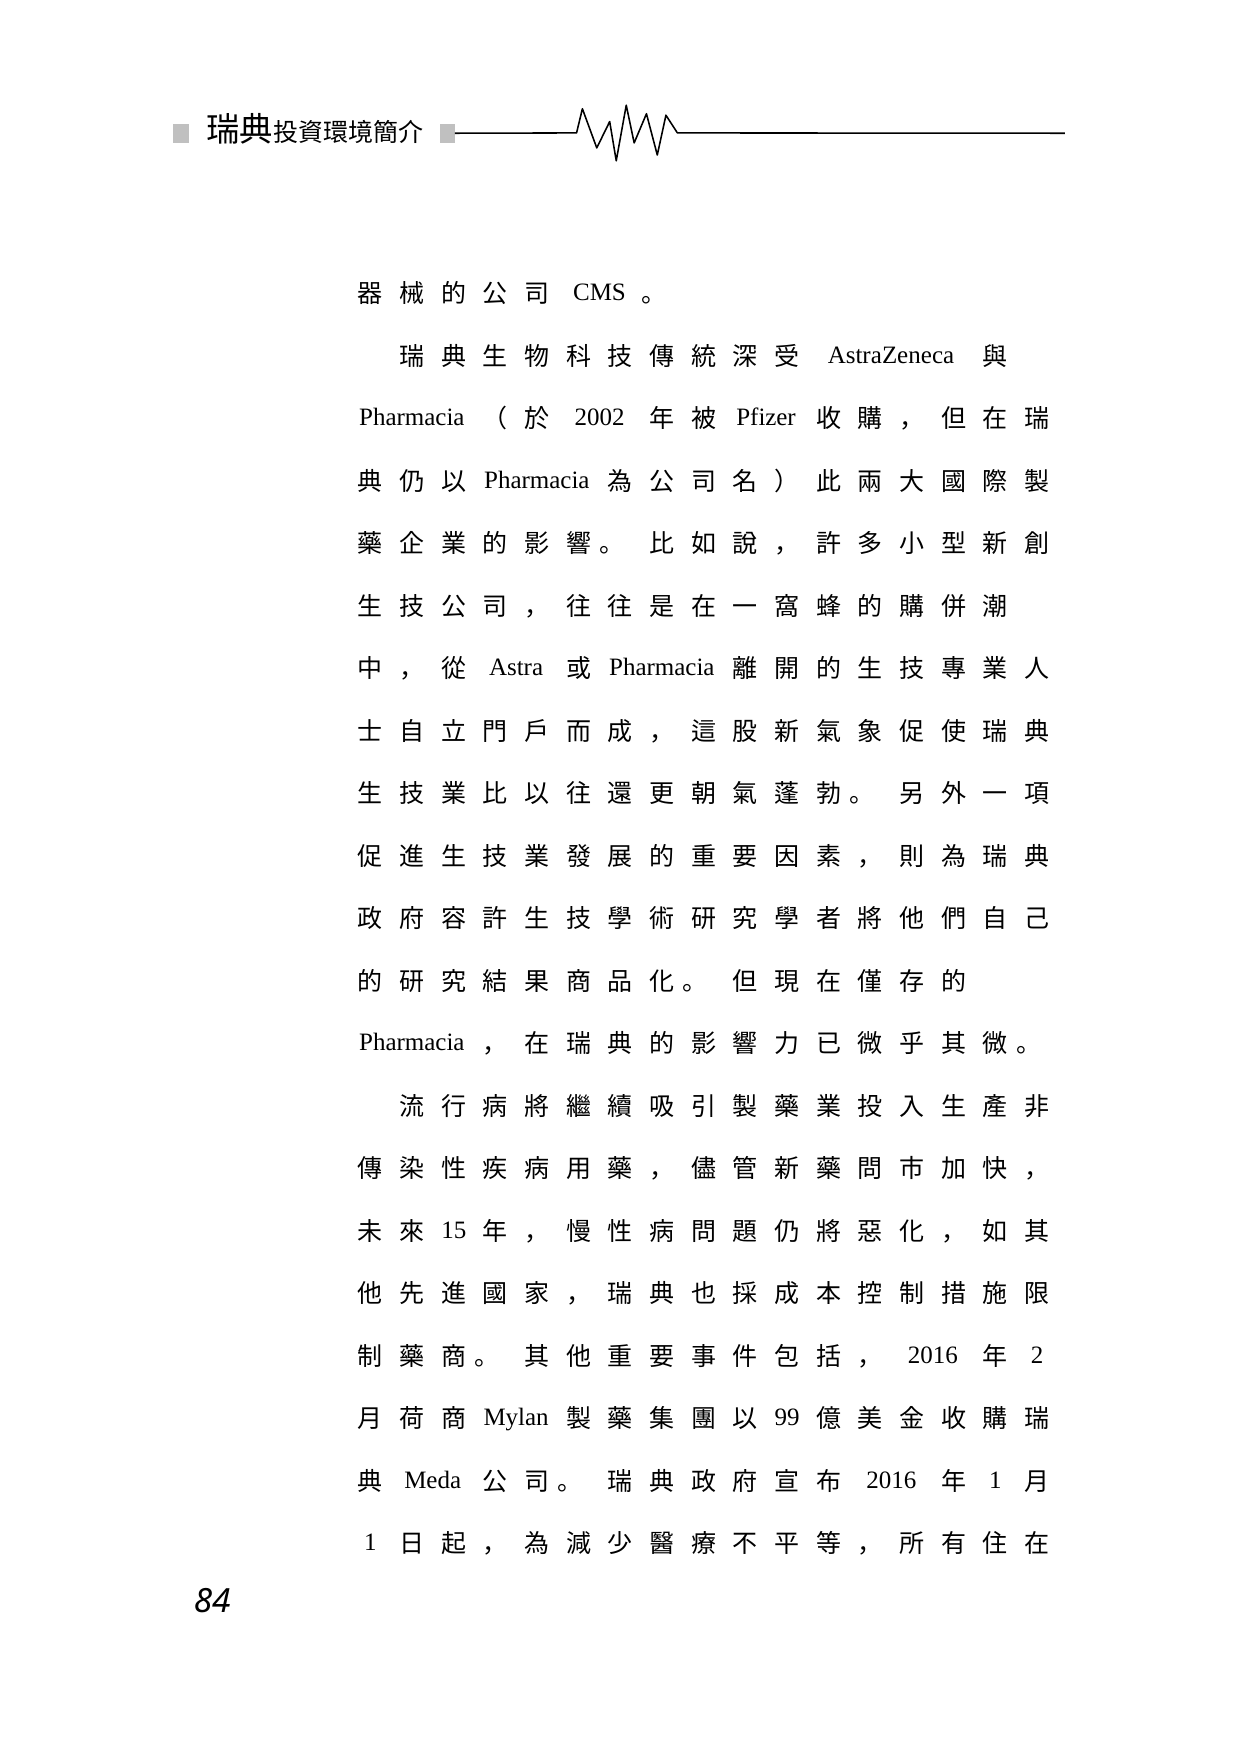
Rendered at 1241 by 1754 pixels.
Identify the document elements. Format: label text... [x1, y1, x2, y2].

text 瑞典生物科技傳統深受AstraZeneca與Pharmacia（於2002年被Pfizer收購，但在瑞典仍以Pharmacia為公司名）此兩大國際製藥企業的影響。比如說，許多小型新創生技公司，往往是在一窩蜂的購併潮中，從Astra或Pharmacia離開的生技專業人士自立門戶而成，這股新氣象促使瑞典生技業比以往還更朝氣蓬勃。另外一項促進生技業發展的重要因素，則為瑞典政府容許生技學術研究學者將他們自己的研究結果商品化。但現在僅存的Pharmacia，在瑞典的影響力已微乎其微。 [330, 313, 1058, 1063]
text 流行病將繼續吸引製藥業投入生產非傳染性疾病用藥，儘管新藥問市加快，未來15年，慢性病問題仍將惡化，如其他先進國家，瑞典也採成本控制措施限制藥商。其他重要事件包括，2016年2月荷商Mylan製藥集團以99億美金收購瑞典Meda公司。瑞典政府宣布2016年1月1日起，為減少醫療不平等，所有住在 [330, 1063, 1058, 1563]
text 器械的公司CMS。 [330, 250, 1058, 313]
